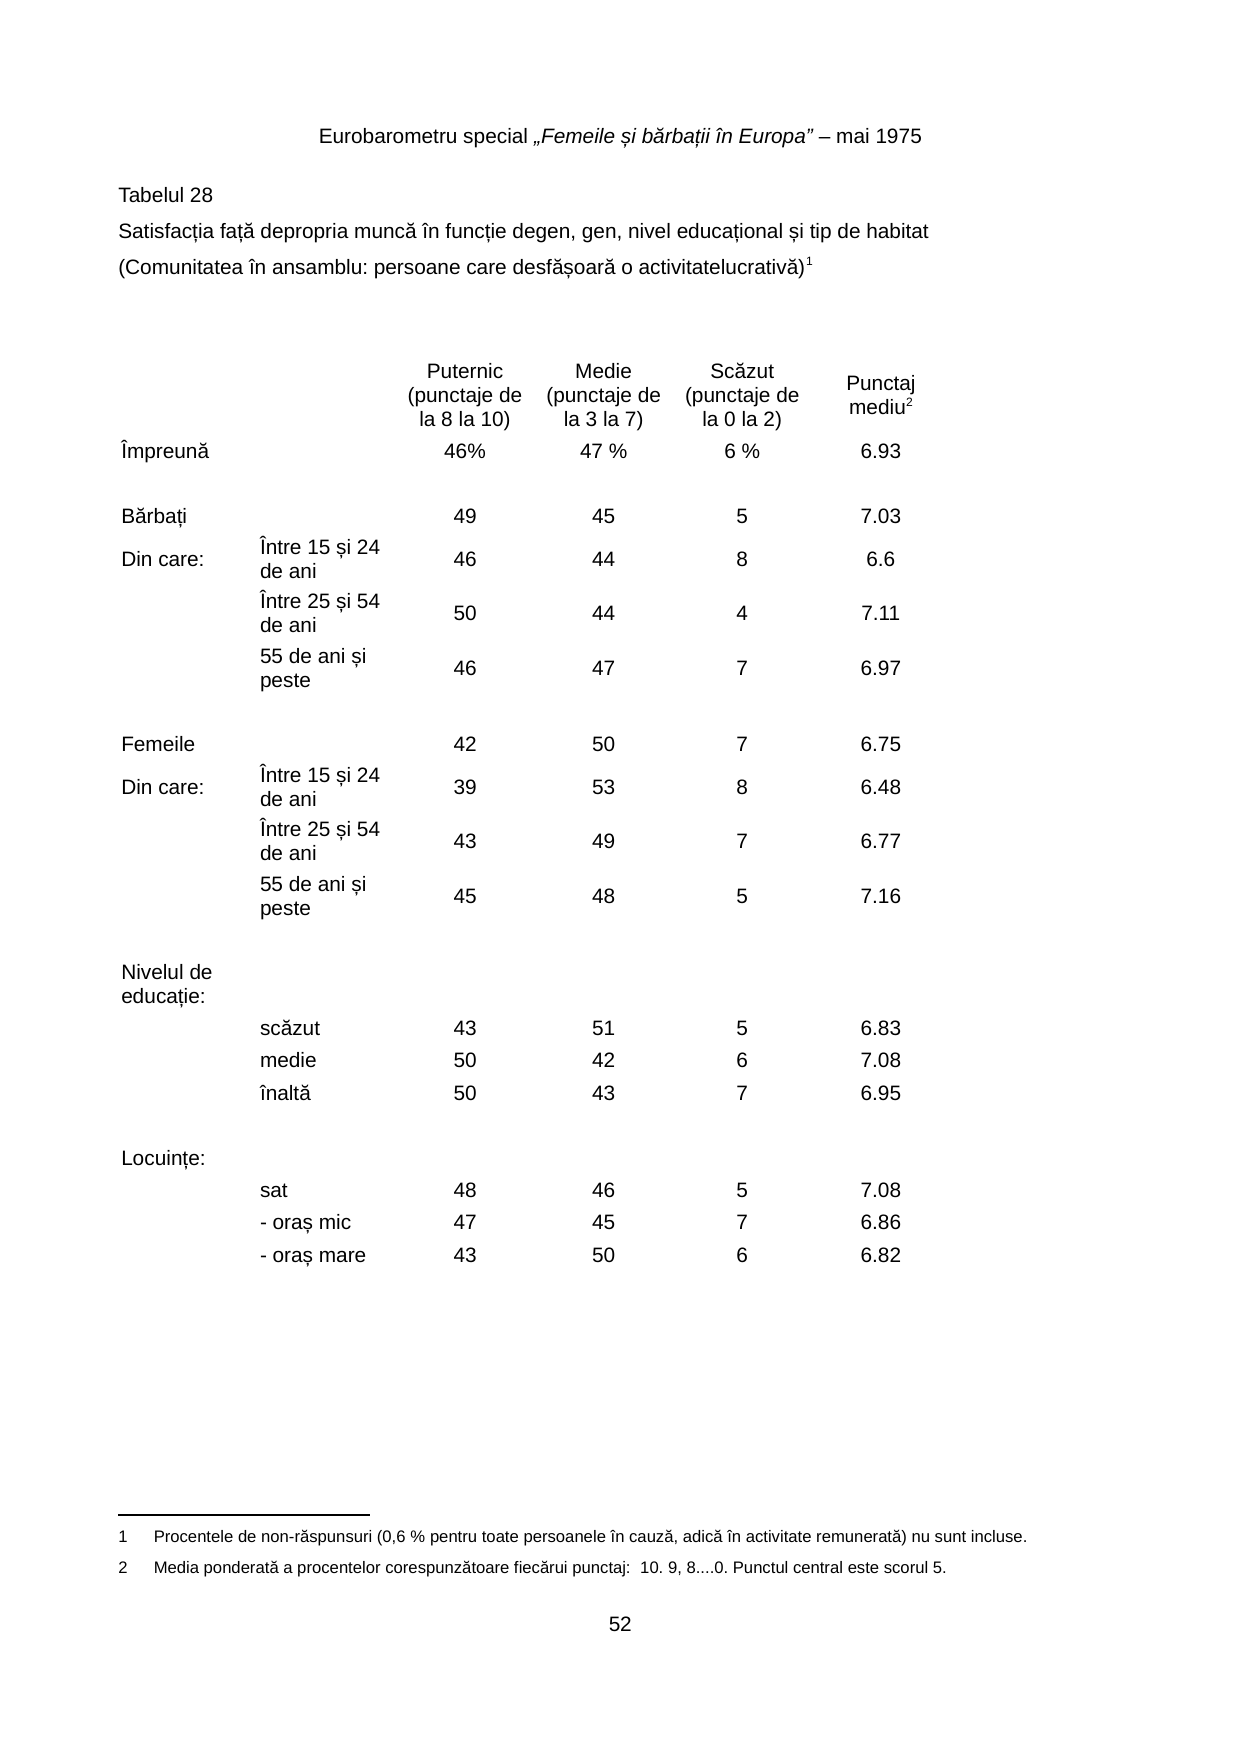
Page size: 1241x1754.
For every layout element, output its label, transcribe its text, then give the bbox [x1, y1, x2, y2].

table_cell [673, 1141, 811, 1174]
table_cell 42 [534, 1044, 673, 1076]
table_cell [257, 1141, 395, 1174]
table_cell 46% [395, 435, 534, 467]
table_cell [395, 467, 534, 499]
table_cell 53 [534, 760, 673, 814]
table_cell [118, 1076, 257, 1109]
table_cell 49 [395, 500, 534, 532]
table_cell 49 [534, 814, 673, 868]
table_header Medie (punctaje de la 3 la 7) [534, 356, 673, 435]
table_header [118, 356, 257, 435]
table_cell [811, 1109, 950, 1141]
table_cell [118, 1109, 257, 1141]
table_cell - oraș mare [257, 1239, 395, 1271]
table_cell [811, 467, 950, 499]
table_cell 6 % [673, 435, 811, 467]
table_cell Bărbați [118, 500, 257, 532]
table_cell 55 de ani și peste [257, 868, 395, 923]
table_cell 48 [395, 1174, 534, 1206]
table_cell [257, 435, 395, 467]
table_cell [118, 586, 257, 639]
table_cell 47 [534, 640, 673, 695]
table_cell Femeile [118, 728, 257, 760]
table_header Punctaj mediu [811, 356, 950, 435]
table_cell înaltă [257, 1076, 395, 1109]
table_cell [118, 868, 257, 923]
table_cell 7,03 [811, 500, 950, 532]
table_cell [118, 1044, 257, 1076]
table_cell medie [257, 1044, 395, 1076]
table_cell 45 [534, 500, 673, 532]
table_cell [118, 695, 257, 728]
table_cell 7,08 [811, 1174, 950, 1206]
table_cell 6 [673, 1239, 811, 1271]
table_cell [118, 1012, 257, 1044]
table_cell [534, 1109, 673, 1141]
table_cell 47 [395, 1206, 534, 1238]
table_cell [673, 467, 811, 499]
table_cell 45 [395, 868, 534, 923]
table_cell [673, 924, 811, 956]
table_cell [257, 467, 395, 499]
table_cell 6,93 [811, 435, 950, 467]
table_cell 45 [534, 1206, 673, 1238]
table_cell 8 [673, 760, 811, 814]
table_cell 7 [673, 1206, 811, 1238]
table_cell Între 15 și 24 de ani [257, 532, 395, 586]
table_cell 7,16 [811, 868, 950, 923]
table_cell 5 [673, 500, 811, 532]
table_cell [118, 1174, 257, 1206]
table_cell 50 [534, 728, 673, 760]
table_cell 42 [395, 728, 534, 760]
table_cell [534, 956, 673, 1012]
table_cell 43 [395, 814, 534, 868]
table_cell 7 [673, 728, 811, 760]
table_cell 6,82 [811, 1239, 950, 1271]
table_cell 6,6 [811, 532, 950, 586]
table_cell 7 [673, 640, 811, 695]
table_cell [118, 814, 257, 868]
table_cell 50 [395, 1044, 534, 1076]
table_cell [673, 695, 811, 728]
table_cell [395, 1109, 534, 1141]
table_cell Din care: [118, 760, 257, 814]
table_cell 7,08 [811, 1044, 950, 1076]
table_cell Nivelul de educație: [118, 956, 257, 1012]
text Tabelul 28 [118, 183, 1122, 207]
table_header [257, 356, 395, 435]
table_cell 6 [673, 1044, 811, 1076]
text Procentele de non-răspunsuri (0,6 % pentru toate persoanele în cauză, adică în activitate remunerată) nu sunt incluse. [118, 1527, 1122, 1546]
table_cell [118, 640, 257, 695]
table_cell [811, 924, 950, 956]
table_cell 6,48 [811, 760, 950, 814]
table_cell [118, 1239, 257, 1271]
table_cell [395, 1141, 534, 1174]
table_cell 6,83 [811, 1012, 950, 1044]
table_cell 44 [534, 586, 673, 639]
table_cell 7 [673, 814, 811, 868]
table_cell scăzut [257, 1012, 395, 1044]
table_cell [811, 695, 950, 728]
table_cell [534, 467, 673, 499]
table_cell 50 [395, 586, 534, 639]
table_cell [534, 924, 673, 956]
table_cell Împreună [118, 435, 257, 467]
table_cell 43 [395, 1239, 534, 1271]
table_cell Între 25 și 54 de ani [257, 814, 395, 868]
table_cell [395, 695, 534, 728]
table_cell 43 [534, 1076, 673, 1109]
table_cell [257, 500, 395, 532]
table_cell 55 de ani și peste [257, 640, 395, 695]
table_cell 6,77 [811, 814, 950, 868]
table_cell 8 [673, 532, 811, 586]
table_cell [257, 728, 395, 760]
table_cell - oraș mic [257, 1206, 395, 1238]
table_cell 5 [673, 868, 811, 923]
table_cell 39 [395, 760, 534, 814]
table_cell 46 [534, 1174, 673, 1206]
table_cell [257, 695, 395, 728]
table_cell [534, 1141, 673, 1174]
table_cell [257, 956, 395, 1012]
table_cell 4 [673, 586, 811, 639]
table_header Puternic (punctaje de la 8 la 10) [395, 356, 534, 435]
table_cell [673, 956, 811, 1012]
table_cell 43 [395, 1012, 534, 1044]
table_cell [673, 1109, 811, 1141]
table_cell 6,97 [811, 640, 950, 695]
table_cell 44 [534, 532, 673, 586]
table_cell 6,86 [811, 1206, 950, 1238]
table_cell [534, 695, 673, 728]
table_cell Între 25 și 54 de ani [257, 586, 395, 639]
table_cell 47 % [534, 435, 673, 467]
table_cell [395, 956, 534, 1012]
table_cell Între 15 și 24 de ani [257, 760, 395, 814]
table_cell [118, 924, 257, 956]
table_cell [257, 924, 395, 956]
table_cell 5 [673, 1012, 811, 1044]
table_cell 6,75 [811, 728, 950, 760]
table_cell 46 [395, 640, 534, 695]
table_cell [811, 1141, 950, 1174]
table_cell [395, 924, 534, 956]
table_cell [257, 1109, 395, 1141]
table_cell 5 [673, 1174, 811, 1206]
table_cell Din care: [118, 532, 257, 586]
table_cell 48 [534, 868, 673, 923]
table_cell 50 [395, 1076, 534, 1109]
table_cell 7,11 [811, 586, 950, 639]
table_cell 50 [534, 1239, 673, 1271]
table_cell [118, 467, 257, 499]
table_cell [811, 956, 950, 1012]
table_cell [118, 1206, 257, 1238]
text Satisfacția față depropria muncă în funcție degen, gen, nivel educațional și tip de habitat [118, 219, 1122, 243]
text (Comunitatea în ansamblu: persoane care desfășoară o activitatelucrativă) [118, 254, 1122, 278]
table_cell sat [257, 1174, 395, 1206]
table_cell 51 [534, 1012, 673, 1044]
table_header Scăzut (punctaje de la 0 la 2) [673, 356, 811, 435]
table_cell Locuințe: [118, 1141, 257, 1174]
table_cell 46 [395, 532, 534, 586]
table_cell 7 [673, 1076, 811, 1109]
table_cell 6,95 [811, 1076, 950, 1109]
